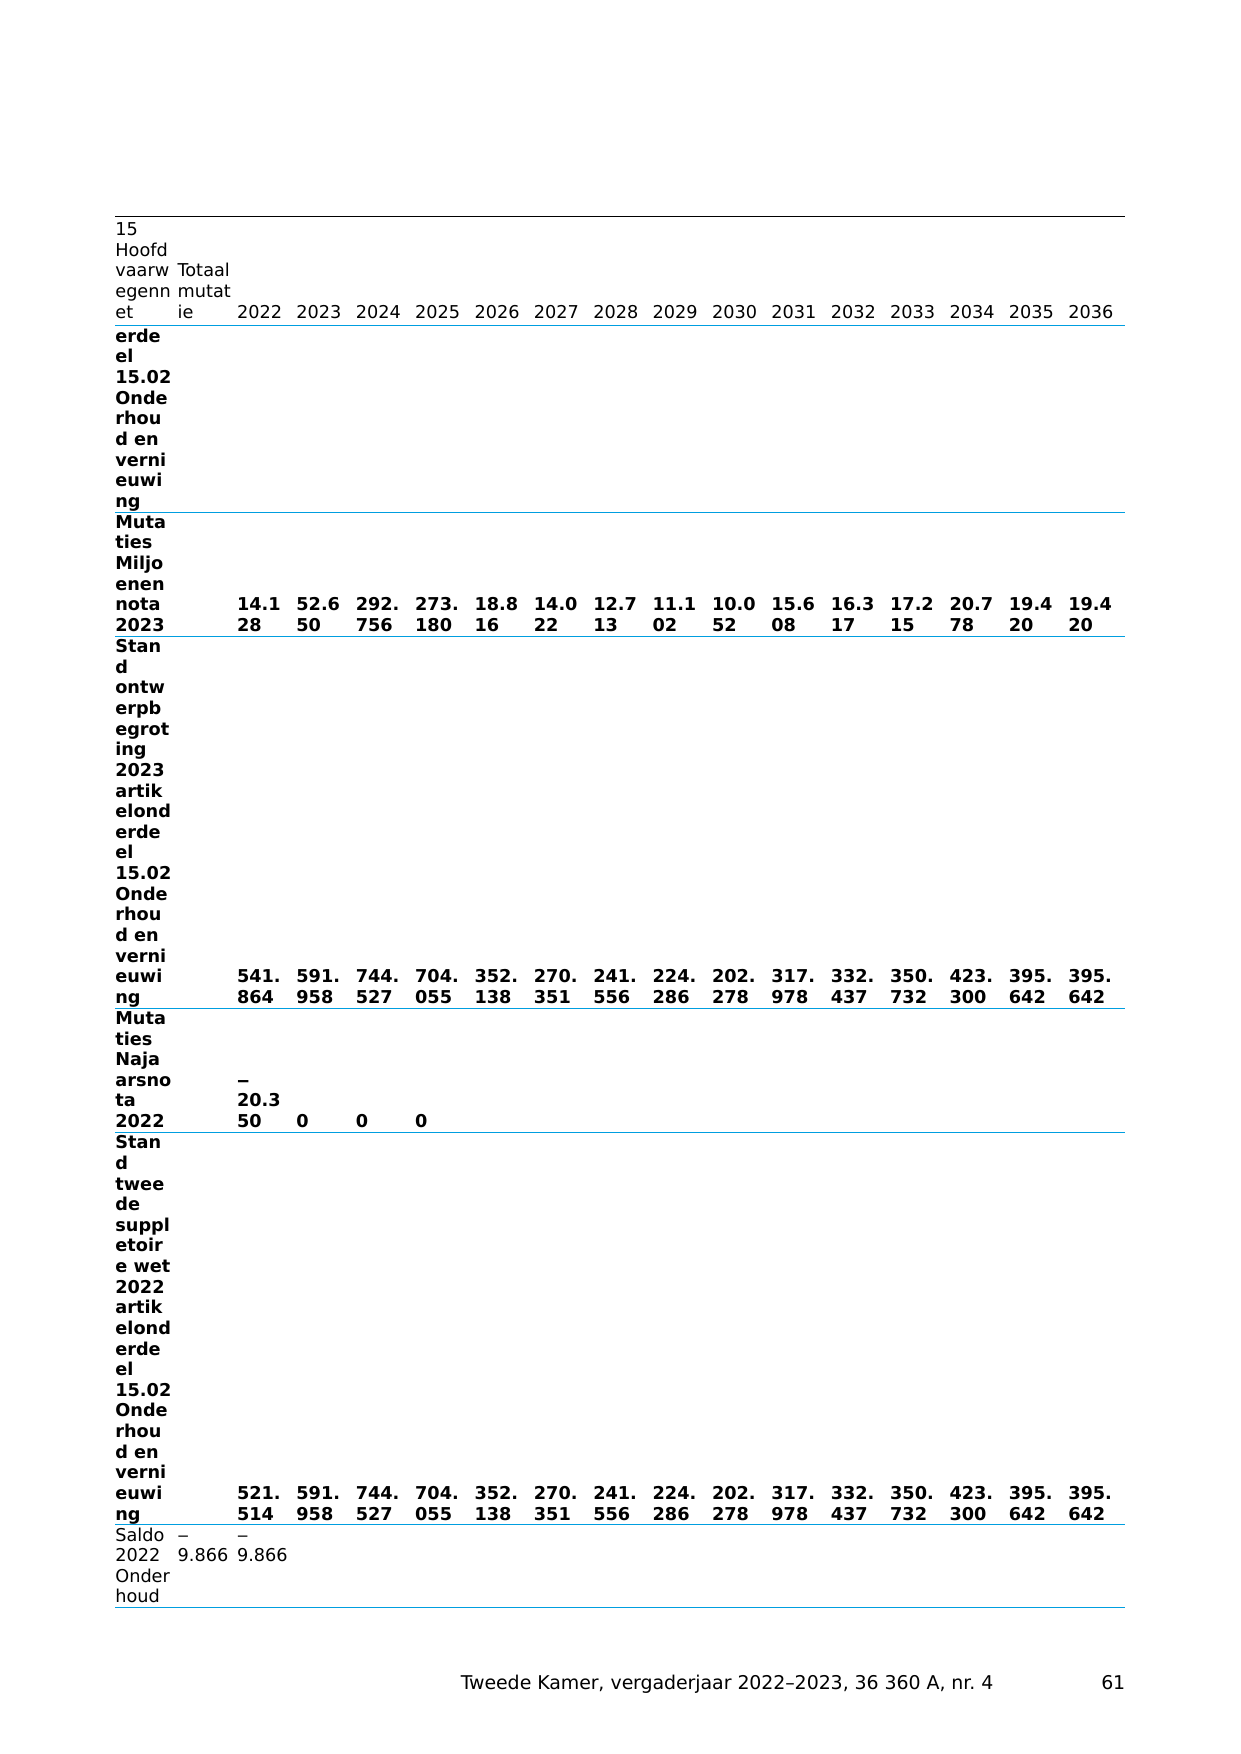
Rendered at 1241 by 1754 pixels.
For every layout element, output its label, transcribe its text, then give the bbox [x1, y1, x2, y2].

table_cell [353, 326, 412, 511]
table_cell 0 [412, 1009, 471, 1132]
table_cell [175, 1133, 234, 1524]
table_cell [887, 1009, 946, 1132]
table_cell [828, 1009, 887, 1132]
table_cell [1006, 326, 1065, 511]
table_cell [471, 1525, 531, 1607]
table_cell 10.052 [709, 513, 768, 636]
table_cell 395.642 [1006, 1133, 1065, 1524]
table_cell [590, 1525, 649, 1607]
table_cell ‒ 9.866 [234, 1525, 293, 1607]
table_cell 16.317 [828, 513, 887, 636]
table_cell 202.278 [709, 637, 768, 1007]
table_cell 591.958 [293, 637, 353, 1007]
table_cell 270.351 [531, 637, 590, 1007]
table_cell 273.180 [412, 513, 471, 636]
table_cell 241.556 [590, 637, 649, 1007]
table_cell [531, 1009, 590, 1132]
table_cell Stand tweede suppletoire wet 2022 artikelonderdeel 15.02 Onderhoud en vernieuwing [115, 1133, 174, 1524]
table_cell 2028 [590, 217, 649, 325]
table_cell [887, 1525, 946, 1607]
table_cell [531, 1525, 590, 1607]
table_cell [768, 1525, 828, 1607]
table_cell [590, 1009, 649, 1132]
table_cell 2024 [353, 217, 412, 325]
table_cell [1065, 1009, 1125, 1132]
table_cell [887, 326, 946, 511]
table_cell ‒ 20.350 [234, 1009, 293, 1132]
table_cell 292.756 [353, 513, 412, 636]
table_cell [768, 326, 828, 511]
table_cell [175, 637, 234, 1007]
table_cell [412, 1525, 471, 1607]
table_cell 52.650 [293, 513, 353, 636]
table_cell 350.732 [887, 637, 946, 1007]
table_cell [412, 326, 471, 511]
table_cell 317.978 [768, 637, 828, 1007]
table_cell [946, 326, 1006, 511]
table_cell 2029 [650, 217, 709, 325]
table_cell 332.437 [828, 637, 887, 1007]
table_cell [293, 1525, 353, 1607]
table_cell 744.527 [353, 1133, 412, 1524]
table_cell [709, 1009, 768, 1132]
table_cell [293, 326, 353, 511]
table_cell [650, 1009, 709, 1132]
table_cell 2034 [946, 217, 1006, 325]
table_cell Mutaties Najaarsnota 2022 [115, 1009, 174, 1132]
table_cell erdeel 15.02 Onderhoud en vernieuwing [115, 326, 174, 511]
table_cell 350.732 [887, 1133, 946, 1524]
table_cell [1065, 1525, 1125, 1607]
table_cell [590, 326, 649, 511]
table_cell 14.128 [234, 513, 293, 636]
table_cell 224.286 [650, 1133, 709, 1524]
table_cell 20.778 [946, 513, 1006, 636]
table_cell [175, 513, 234, 636]
table_cell 352.138 [471, 637, 531, 1007]
table_cell Saldo 2022 Onderhoud [115, 1525, 174, 1607]
table_cell 541.864 [234, 637, 293, 1007]
table_cell 14.022 [531, 513, 590, 636]
table_cell [946, 1525, 1006, 1607]
table_cell [175, 1009, 234, 1132]
table_cell 2030 [709, 217, 768, 325]
table_cell 352.138 [471, 1133, 531, 1524]
table_cell [650, 326, 709, 511]
table_cell Mutaties Miljoenennota 2023 [115, 513, 174, 636]
table_cell 2035 [1006, 217, 1065, 325]
table_cell 0 [353, 1009, 412, 1132]
table_cell 591.958 [293, 1133, 353, 1524]
table_cell [768, 1009, 828, 1132]
table_cell 202.278 [709, 1133, 768, 1524]
table_cell 2036 [1065, 217, 1125, 325]
table_cell [234, 326, 293, 511]
table_cell 395.642 [1065, 1133, 1125, 1524]
table_cell [1065, 326, 1125, 511]
table_cell 19.420 [1065, 513, 1125, 636]
table_cell [709, 326, 768, 511]
table_cell 224.286 [650, 637, 709, 1007]
table_cell 332.437 [828, 1133, 887, 1524]
table_cell 2026 [471, 217, 531, 325]
table_cell 704.055 [412, 1133, 471, 1524]
table_cell [828, 326, 887, 511]
table_cell 2023 [293, 217, 353, 325]
table_cell [175, 326, 234, 511]
table_cell 2033 [887, 217, 946, 325]
table_cell Stand ontwerpbegroting 2023 artikelonderdeel 15.02 Onderhoud en vernieuwing [115, 637, 174, 1007]
table_cell 2032 [828, 217, 887, 325]
table_cell 19.420 [1006, 513, 1065, 636]
table_cell 241.556 [590, 1133, 649, 1524]
table_cell 2025 [412, 217, 471, 325]
table_cell 12.713 [590, 513, 649, 636]
table_cell ‒ 9.866 [175, 1525, 234, 1607]
table_cell [531, 326, 590, 511]
table_cell 17.215 [887, 513, 946, 636]
table_cell 395.642 [1065, 637, 1125, 1007]
table_cell 2027 [531, 217, 590, 325]
table_cell 18.816 [471, 513, 531, 636]
table_cell 15.608 [768, 513, 828, 636]
table_cell 521.514 [234, 1133, 293, 1524]
table_cell 2031 [768, 217, 828, 325]
table_header Tabel 5 Artikel 15 (bedragen x € 1 miljoen) [115, 191, 1125, 216]
table_cell [353, 1525, 412, 1607]
table_cell 744.527 [353, 637, 412, 1007]
table_cell 11.102 [650, 513, 709, 636]
table_cell [828, 1525, 887, 1607]
table_cell 2022 [234, 217, 293, 325]
table_cell [946, 1009, 1006, 1132]
table_cell [709, 1525, 768, 1607]
table_cell 15 Hoofdvaarwegennet [115, 217, 174, 325]
table_cell 317.978 [768, 1133, 828, 1524]
table_cell 423.300 [946, 1133, 1006, 1524]
table_cell [1006, 1009, 1065, 1132]
table_cell [650, 1525, 709, 1607]
table_cell 423.300 [946, 637, 1006, 1007]
table_cell 395.642 [1006, 637, 1065, 1007]
table_cell [471, 1009, 531, 1132]
table_cell [1006, 1525, 1065, 1607]
table_cell 270.351 [531, 1133, 590, 1524]
table_cell [471, 326, 531, 511]
table_cell Totaal mutatie [175, 217, 234, 325]
table_cell 0 [293, 1009, 353, 1132]
table_cell 704.055 [412, 637, 471, 1007]
